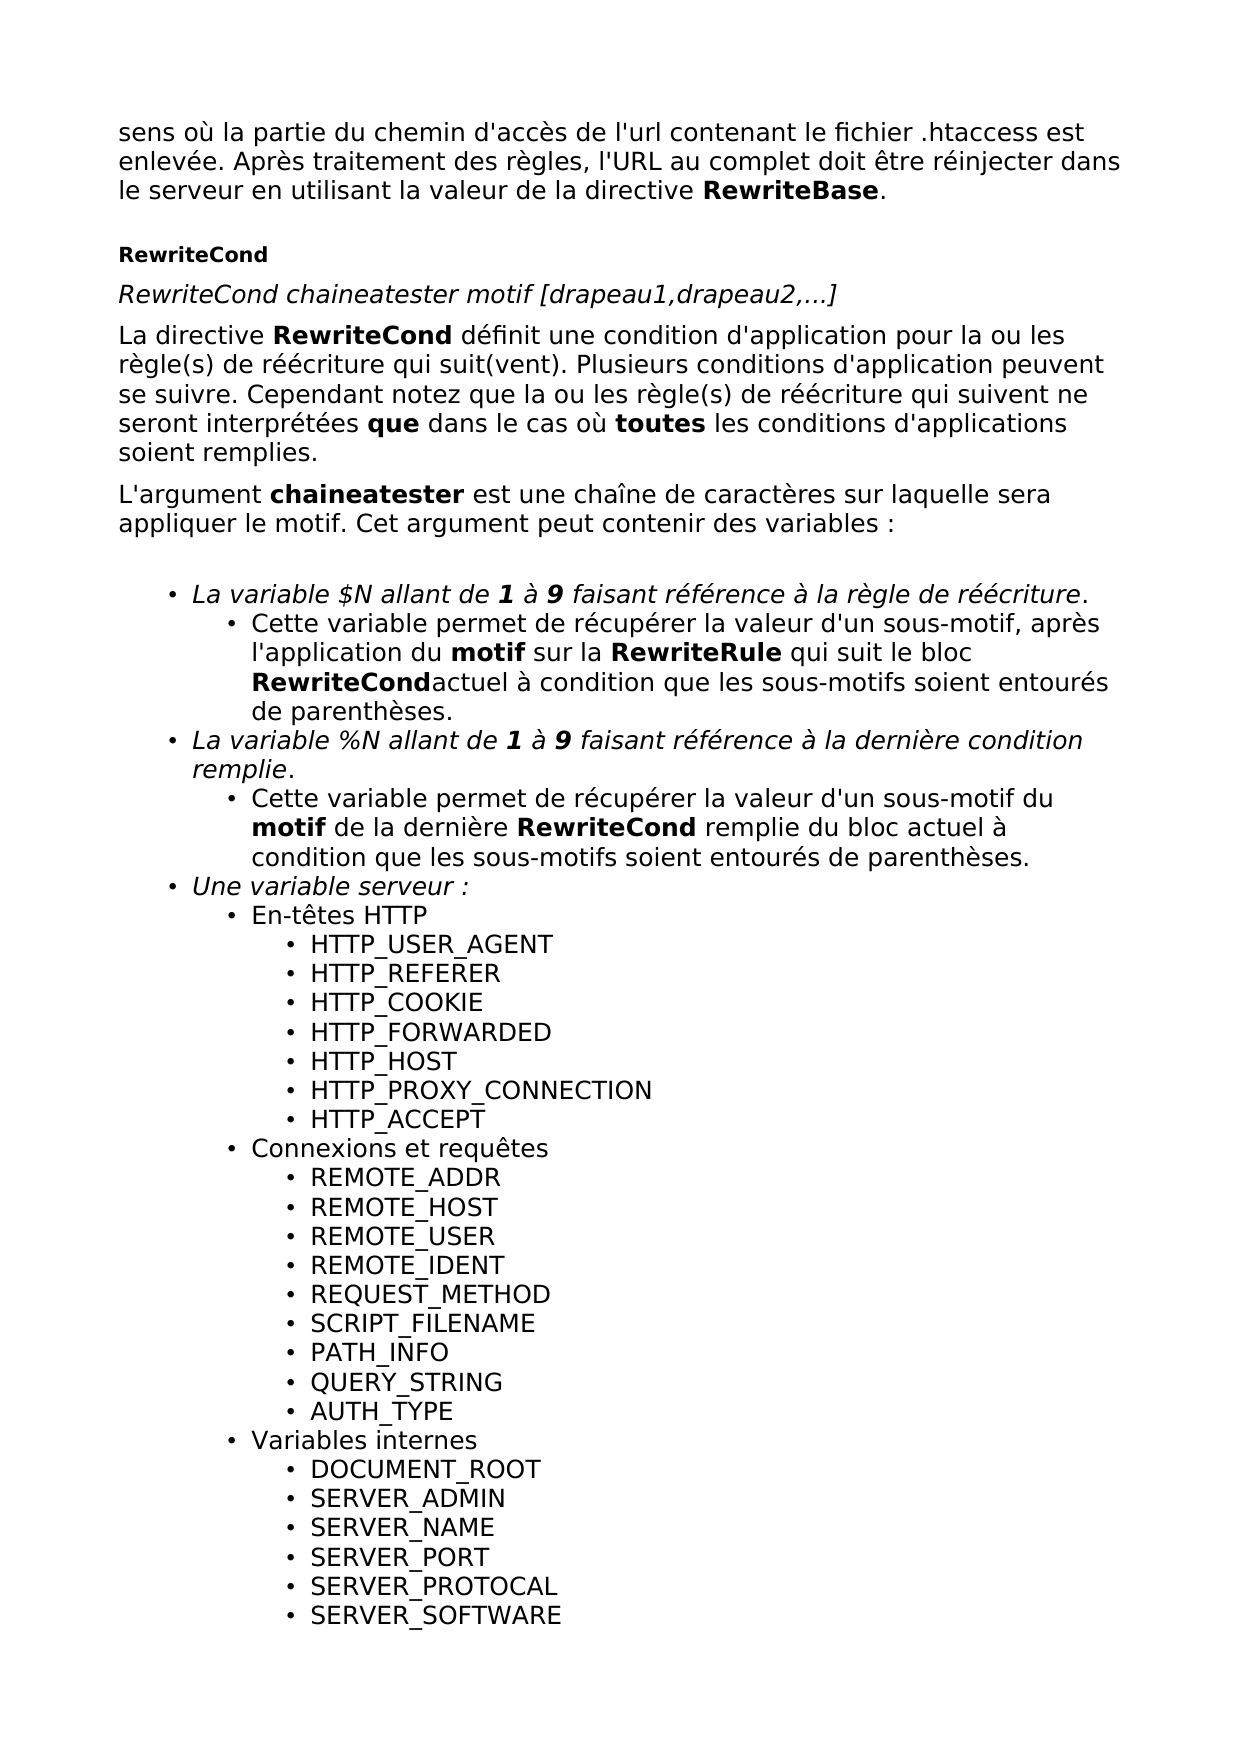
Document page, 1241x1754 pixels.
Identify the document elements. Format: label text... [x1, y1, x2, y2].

list REMOTE_HOST [295, 1193, 1122, 1222]
list AUTH_TYPE [295, 1397, 1122, 1426]
text L'argument chaineatester est une chaîne de caractères sur laquelle sera appliquer le motif. Cet argument peut contenir des variables : [118, 480, 1122, 538]
list SERVER_PROTOCAL [295, 1572, 1122, 1601]
list HTTP_REFERER [295, 959, 1122, 988]
list SERVER_NAME [295, 1513, 1122, 1543]
list En-têtes HTTP [236, 901, 1122, 930]
list QUERY_STRING [295, 1368, 1122, 1397]
list PATH_INFO [295, 1338, 1122, 1368]
list HTTP_FORWARDED [295, 1018, 1122, 1047]
list La variable $N allant de 1 à 9 faisant référence à la règle de réécriture. [177, 580, 1122, 609]
list Cette variable permet de récupérer la valeur d'un sous-motif, après l'application du motif sur la RewriteRule qui suit le bloc RewriteCondactuel à condition que les sous-motifs soient entourés de parenthèses. [236, 609, 1122, 726]
list HTTP_USER_AGENT [295, 930, 1122, 959]
list HTTP_PROXY_CONNECTION [295, 1076, 1122, 1105]
text sens où la partie du chemin d'accès de l'url contenant le fichier .htaccess est enlevée. Après traitement des règles, l'URL au complet doit être réinjecter dans le serveur en utilisant la valeur de la directive RewriteBase. [118, 118, 1122, 206]
text RewriteCond chaineatester motif [drapeau1,drapeau2,...] [118, 280, 1122, 309]
list SERVER_SOFTWARE [295, 1601, 1122, 1630]
list SCRIPT_FILENAME [295, 1309, 1122, 1338]
list HTTP_HOST [295, 1047, 1122, 1076]
subtitle RewriteCond [118, 243, 1122, 267]
list HTTP_COOKIE [295, 988, 1122, 1018]
list Variables internes [236, 1426, 1122, 1455]
list REMOTE_IDENT [295, 1251, 1122, 1280]
list Cette variable permet de récupérer la valeur d'un sous-motif du motif de la dernière RewriteCond remplie du bloc actuel à condition que les sous-motifs soient entourés de parenthèses. [236, 784, 1122, 872]
list DOCUMENT_ROOT [295, 1455, 1122, 1484]
list Connexions et requêtes [236, 1134, 1122, 1163]
list SERVER_PORT [295, 1543, 1122, 1572]
text La directive RewriteCond définit une condition d'application pour la ou les règle(s) de réécriture qui suit(vent). Plusieurs conditions d'application peuvent se suivre. Cependant notez que la ou les règle(s) de réécriture qui suivent ne seront interprétées que dans le cas où toutes les conditions d'applications soient remplies. [118, 322, 1122, 467]
list HTTP_ACCEPT [295, 1105, 1122, 1134]
list REQUEST_METHOD [295, 1280, 1122, 1309]
list La variable %N allant de 1 à 9 faisant référence à la dernière condition remplie. [177, 726, 1122, 784]
list Une variable serveur : [177, 872, 1122, 901]
list SERVER_ADMIN [295, 1484, 1122, 1513]
list REMOTE_USER [295, 1222, 1122, 1251]
list REMOTE_ADDR [295, 1163, 1122, 1193]
